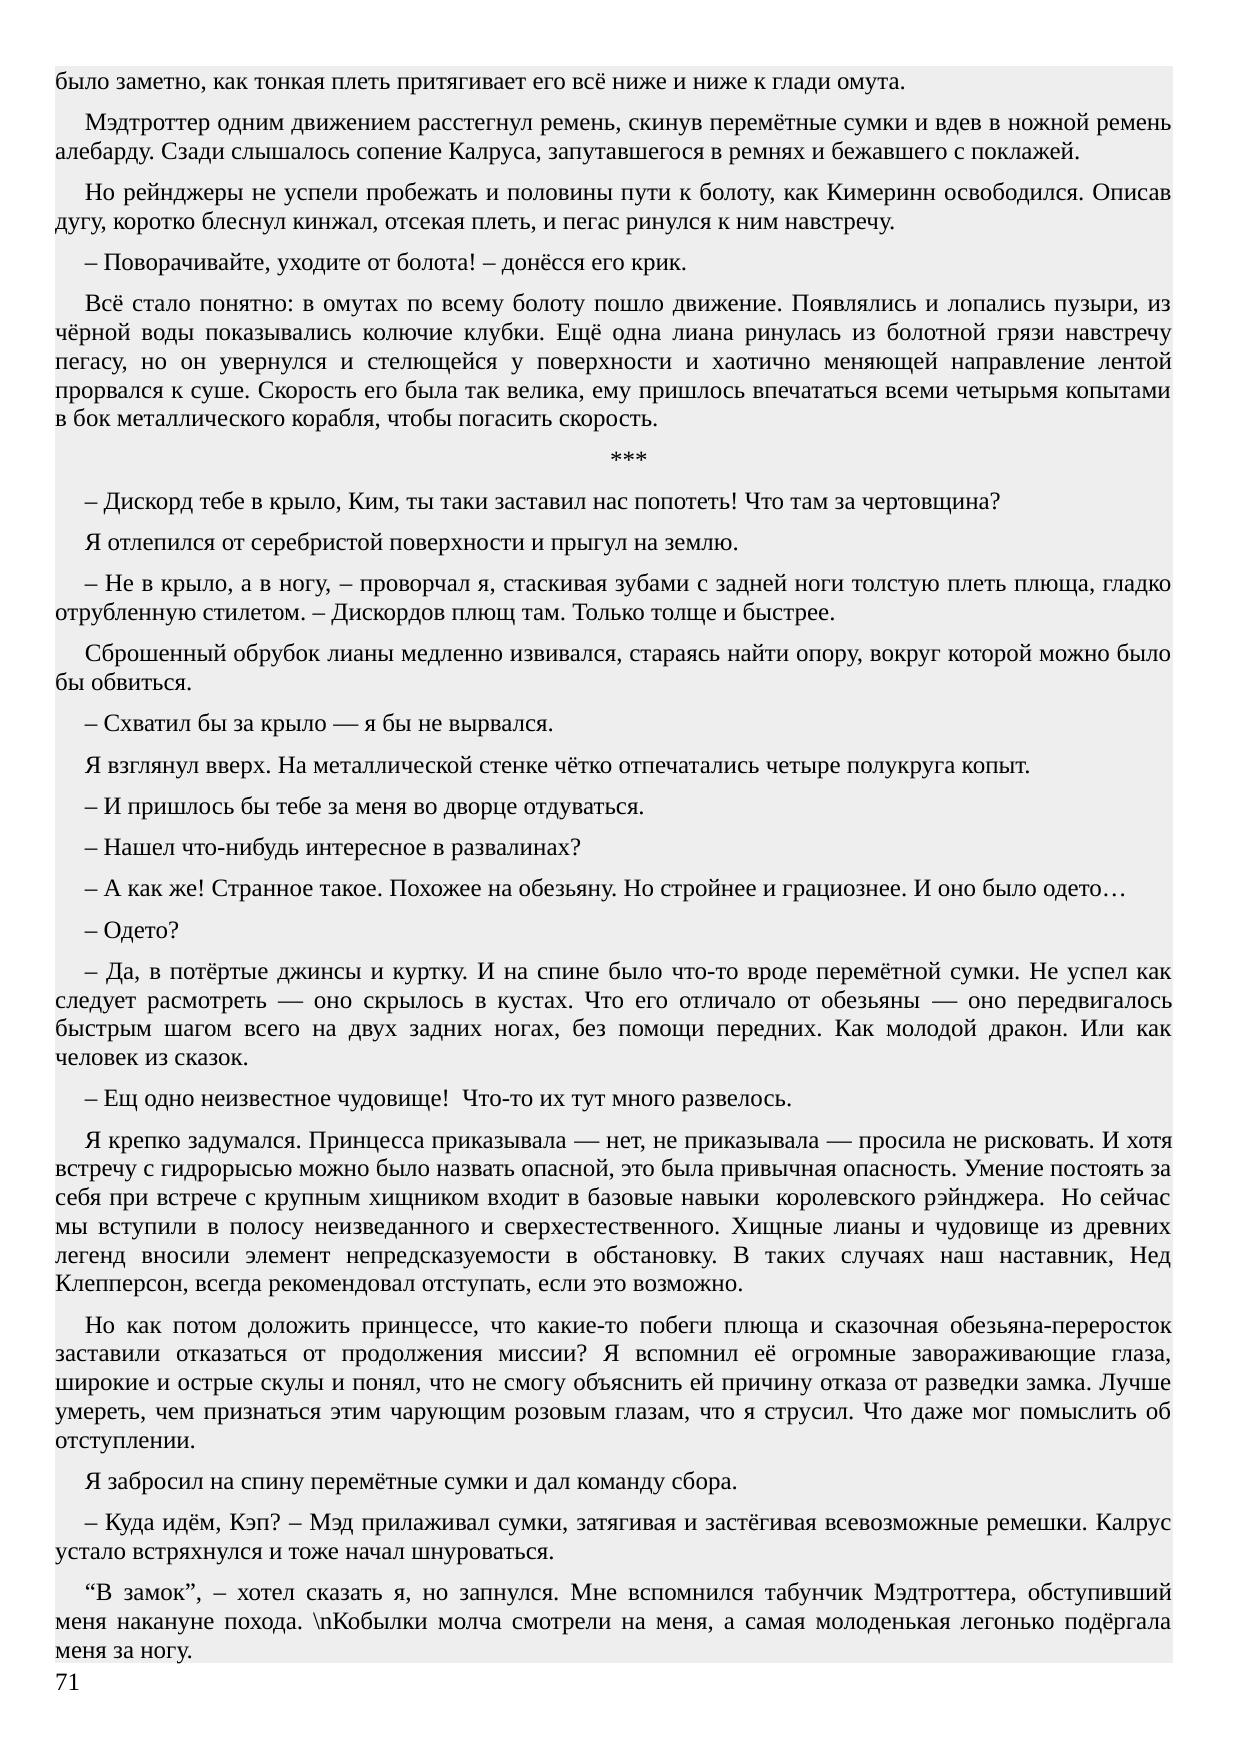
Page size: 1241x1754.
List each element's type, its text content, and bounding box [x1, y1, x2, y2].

text Я забросил на спину перемётные сумки и дал команду сбора. [55, 1466, 1173, 1495]
text Я крепко задумался. Принцесса приказывала — нет, не приказывала — просила не рисковать. И хотя встречу с гидрорысью можно было назвать опасной, это была привычная опасность. Умение постоять за себя при встрече с крупным хищником входит в базовые навыки королевского рэйнджера. Но сейчас мы вступили в полосу неизведанного и сверхестественного. Хищные лианы и чудовище из древних легенд вносили элемент непредсказуемости в обстановку. В таких случаях наш наставник, Нед Клепперсон, всегда рекомендовал отступать, если это возможно. [55, 1125, 1173, 1297]
text Сброшенный обрубок лианы медленно извивался, стараясь найти опору, вокруг которой можно было бы обвиться. [55, 638, 1173, 696]
text – Нашел что-нибудь интересное в развалинах? [55, 832, 1173, 861]
text – Дискорд тебе в крыло, Ким, ты таки заставил нас попотеть! Что там за чертовщина? [55, 486, 1173, 515]
text – Не в крыло, а в ногу, – проворчал я, стаскивая зубами с задней ноги толстую плеть плюща, гладко отрубленную стилетом. – Дискордов плющ там. Только толще и быстрее. [55, 568, 1173, 626]
text было заметно, как тонкая плеть притягивает его всё ниже и ниже к глади омута. [55, 66, 1173, 95]
text *** [55, 445, 1173, 473]
text – И пришлось бы тебе за меня во дворце отдуваться. [55, 791, 1173, 820]
text Я отлепился от серебристой поверхности и прыгул на землю. [55, 527, 1173, 556]
text “В замок”, – хотел сказать я, но запнулся. Мне вспомнился табунчик Мэдтроттера, обступивший меня накануне похода. \nКобылки молча смотрели на меня, а самая молоденькая легонько подёргала меня за ногу. [55, 1577, 1173, 1663]
text – А как же! Странное такое. Похожее на обезьяну. Но стройнее и грациознее. И оно было одето… [55, 873, 1173, 902]
text – Куда идём, Кэп? – Мэд прилаживал сумки, затягивая и застёгивая всевозможные ремешки. Калрус устало встряхнулся и тоже начал шнуроваться. [55, 1507, 1173, 1565]
text Но рейнджеры не успели пробежать и половины пути к болоту, как Кимеринн освободился. Описав дугу, коротко блеснул кинжал, отсекая плеть, и пегас ринулся к ним навстречу. [55, 177, 1173, 235]
text – Да, в потёртые джинсы и куртку. И на спине было что-то вроде перемётной сумки. Не успел как следует расмотреть — оно скрылось в кустах. Что его отличало от обезьяны — оно передвигалось быстрым шагом всего на двух задних ногах, без помощи передних. Как молодой дракон. Или как человек из сказок. [55, 956, 1173, 1071]
text – Поворачивайте, уходите от болота! – донёсся его крик. [55, 247, 1173, 276]
text – Одето? [55, 915, 1173, 943]
text Мэдтроттер одним движением расстегнул ремень, скинув перемётные сумки и вдев в ножной ремень алебарду. Сзади слышалось сопение Калруса, запутавшегося в ремнях и бежавшего с поклажей. [55, 107, 1173, 165]
text – Схватил бы за крыло — я бы не вырвался. [55, 708, 1173, 737]
text Я взглянул вверх. На металлической стенке чётко отпечатались четыре полукруга копыт. [55, 750, 1173, 778]
text Всё стало понятно: в омутах по всему болоту пошло движение. Появлялись и лопались пузыри, из чёрной воды показывались колючие клубки. Ещё одна лиана ринулась из болотной грязи навстречу пегасу, но он увернулся и стелющейся у поверхности и хаотично меняющей направление лентой прорвался к суше. Скорость его была так велика, ему пришлось впечататься всеми четырьмя копытами в бок металлического корабля, чтобы погасить скорость. [55, 288, 1173, 432]
text – Ещ одно неизвестное чудовище! Что-то их тут много развелось. [55, 1083, 1173, 1112]
text Но как потом доложить принцессе, что какие-то побеги плюща и сказочная обезьяна-переросток заставили отказаться от продолжения миссии? Я вспомнил её огромные завораживающие глаза, широкие и острые скулы и понял, что не смогу объяснить ей причину отказа от разведки замка. Лучше умереть, чем признаться этим чарующим розовым глазам, что я струсил. Что даже мог помыслить об отступлении. [55, 1310, 1173, 1453]
